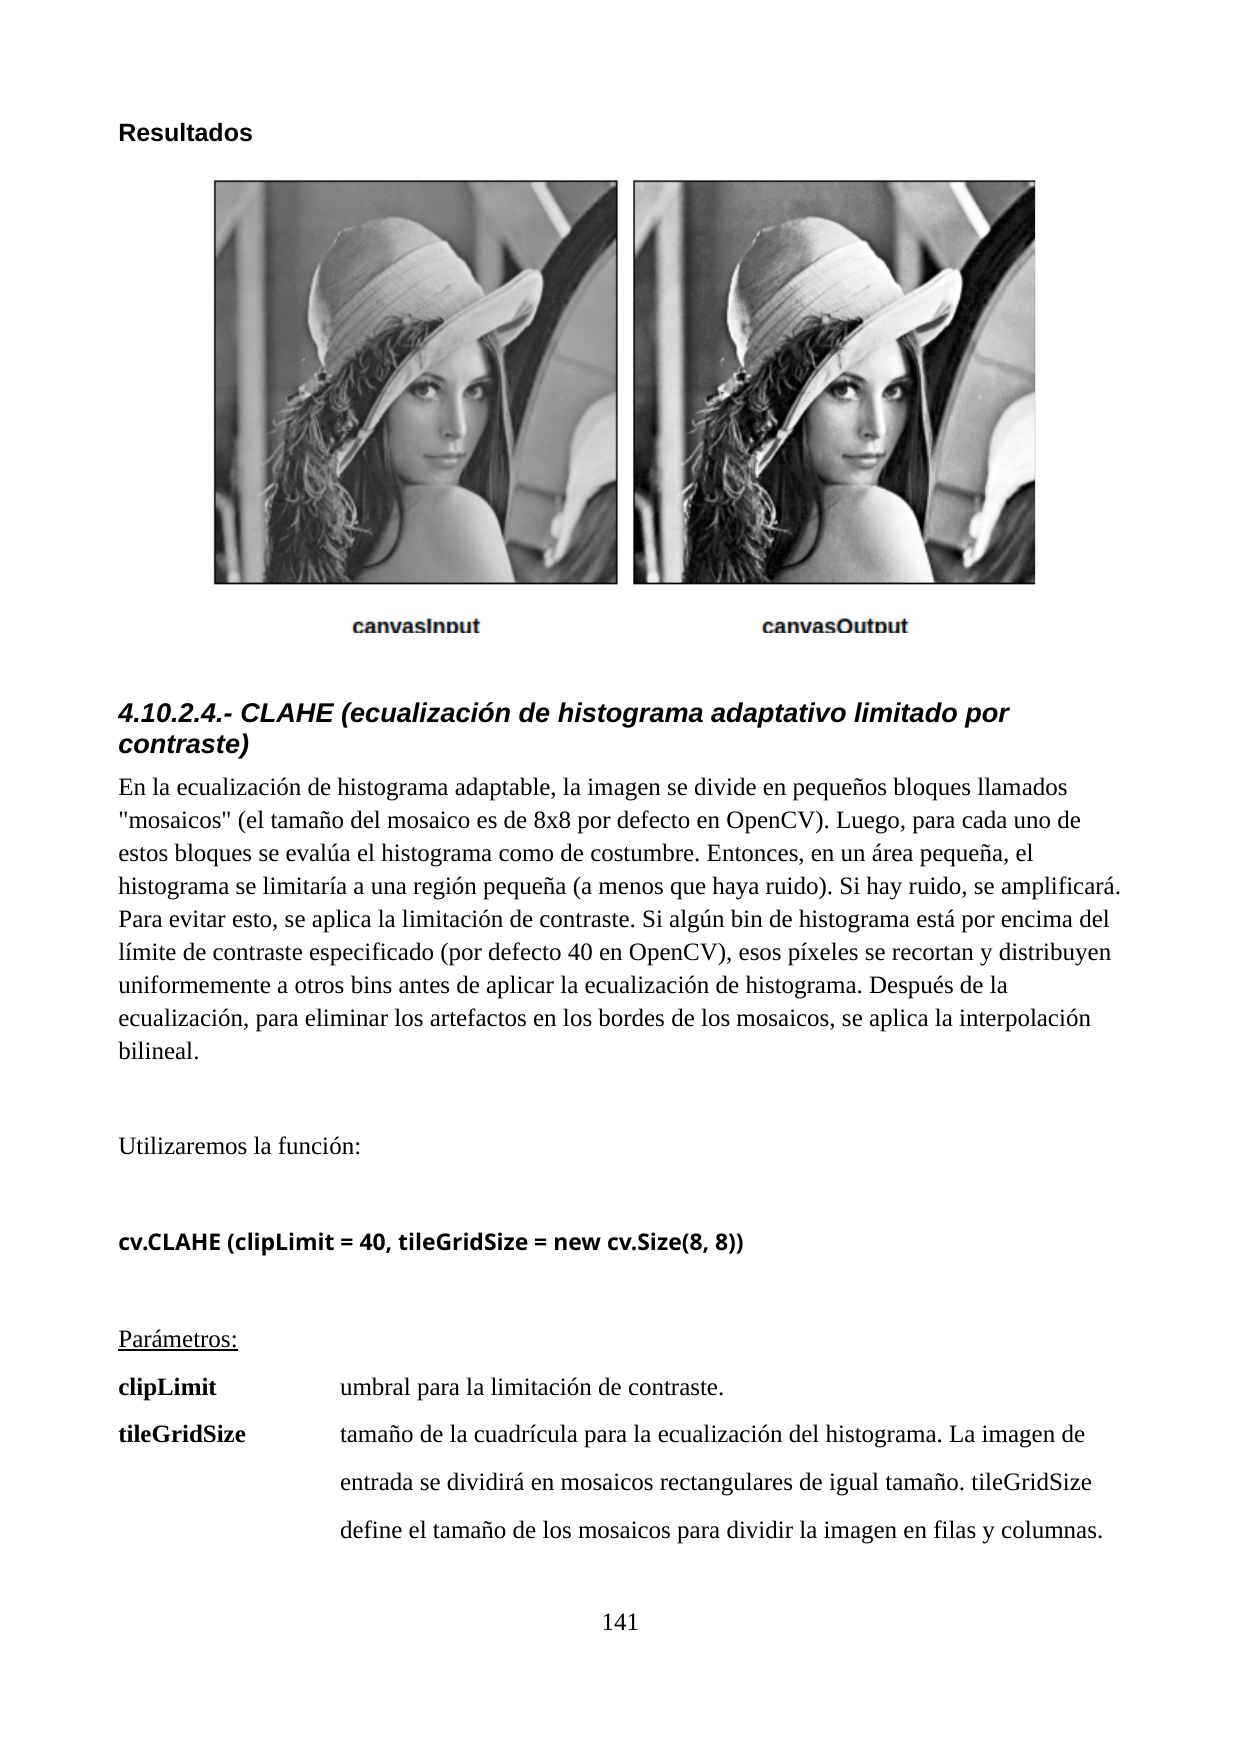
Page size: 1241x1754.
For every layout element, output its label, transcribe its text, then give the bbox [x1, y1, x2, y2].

subtitle CLAHE (ecualización de histograma adaptativo limitado por contraste) [118, 697, 1122, 759]
text entrada se dividirá en mosaicos rectangulares de igual tamaño. tileGridSize [118, 1467, 1122, 1496]
text define el tamaño de los mosaicos para dividir la imagen en filas y columnas. [118, 1515, 1122, 1543]
text tileGridSize tamaño de la cuadrícula para la ecualización del histograma. La imagen de [118, 1419, 1122, 1448]
text Parámetros: [118, 1324, 1122, 1353]
text Resultados [118, 118, 1122, 147]
picture [205, 165, 1036, 633]
text clipLimit umbral para la limitación de contraste. [118, 1372, 1122, 1401]
text Utilizaremos la función: [118, 1131, 1122, 1160]
text En la ecualización de histograma adaptable, la imagen se divide en pequeños bloques llamados "mosaicos" (el tamaño del mosaico es de 8x8 por defecto en OpenCV). Luego, para cada uno de estos bloques se evalúa el histograma como de costumbre. Entonces, en un área pequeña, el histograma se limitaría a una región pequeña (a menos que haya ruido). Si hay ruido, se amplificará. Para evitar esto, se aplica la limitación de contraste. Si algún bin de histograma está por encima del límite de contraste especificado (por defecto 40 en OpenCV), esos píxeles se recortan y distribuyen uniformemente a otros bins antes de aplicar la ecualización de histograma. Después de la ecualización, para eliminar los artefactos en los bordes de los mosaicos, se aplica la interpolación bilineal. [118, 772, 1122, 1064]
text cv.CLAHE (clipLimit = 40, tileGridSize = new cv.Size(8, 8)) [118, 1226, 1122, 1257]
